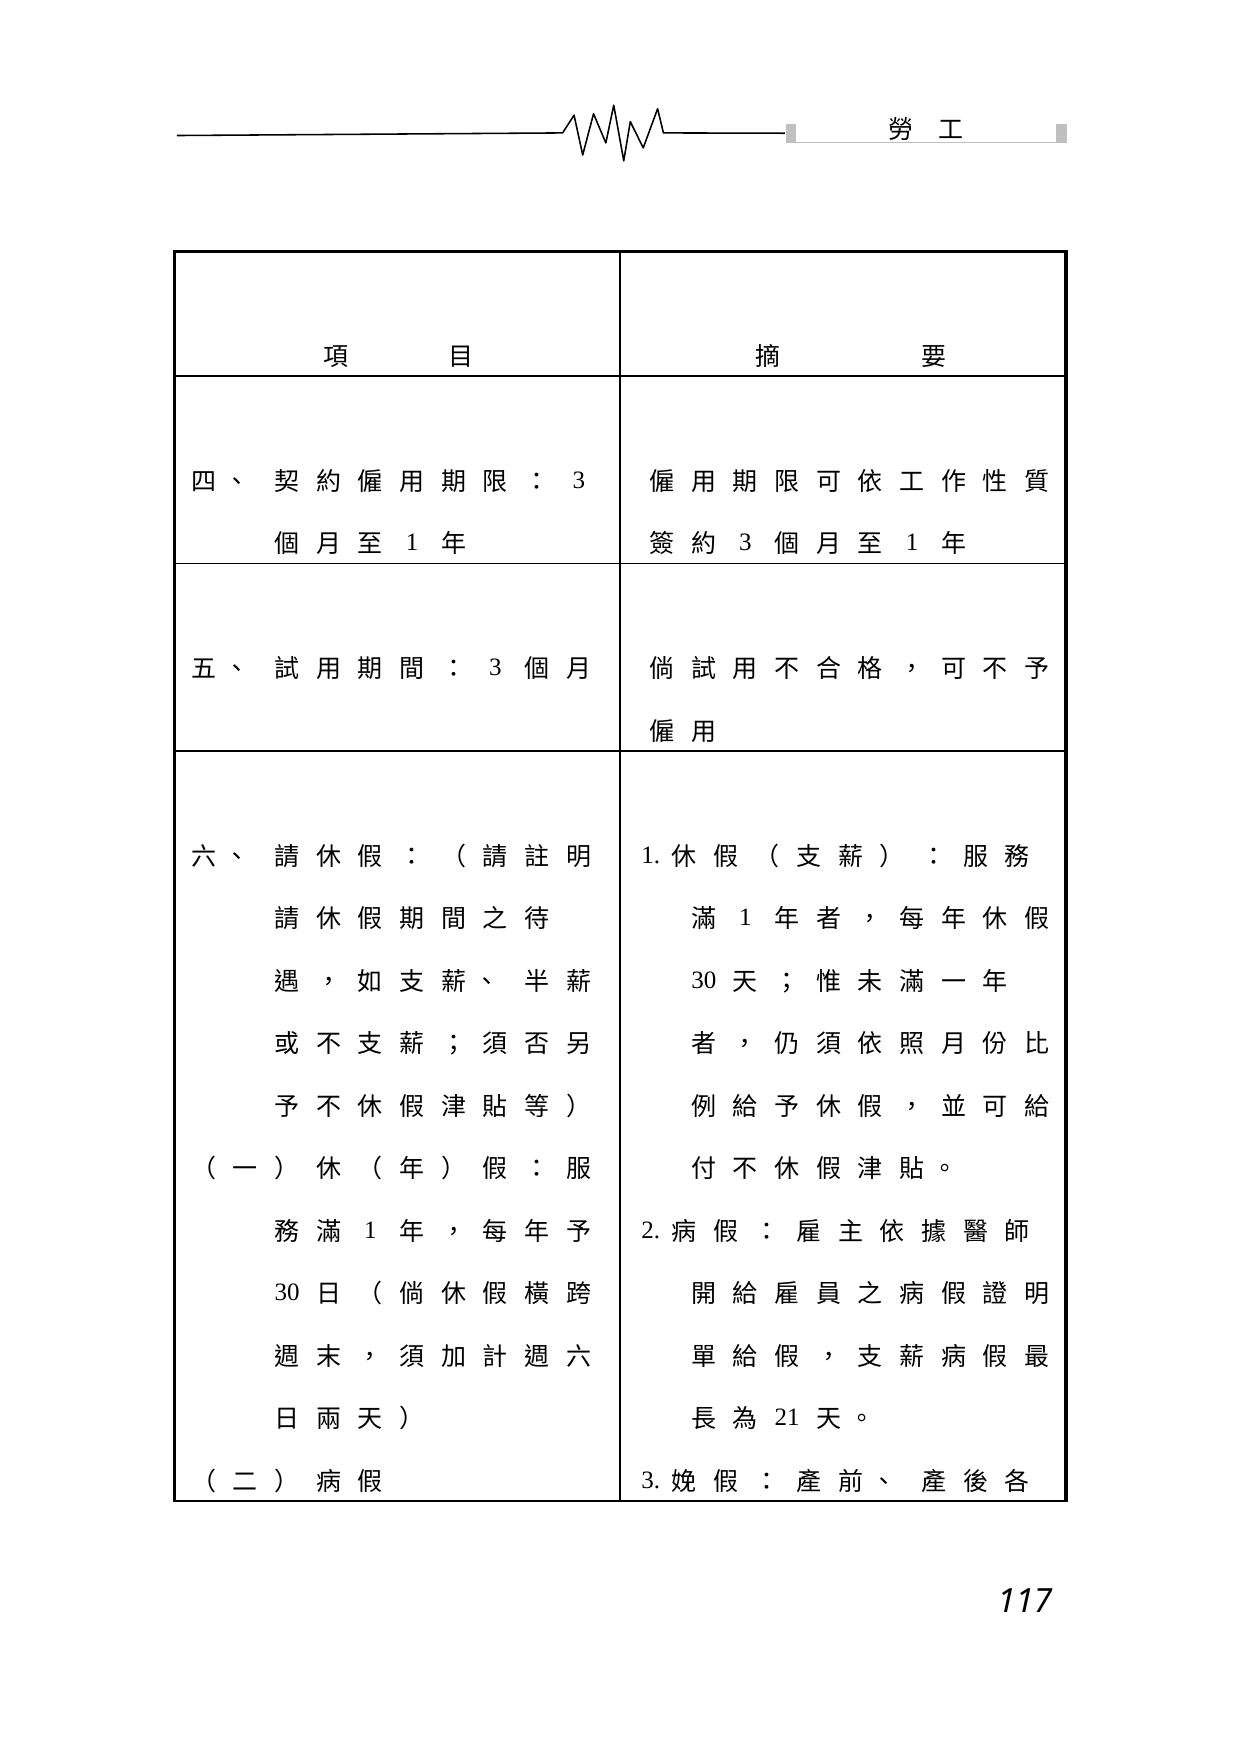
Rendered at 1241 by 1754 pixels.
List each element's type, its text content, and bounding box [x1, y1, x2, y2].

table_cell 五、試用期間：3個月 [176, 564, 619, 750]
table_header 項 目 [176, 253, 619, 375]
table_cell 六、請休假：（請註明請休假期間之待遇，如支薪、半薪或不支薪；須否另予不休假津貼等） （一）休（年）假：服務滿1年，每年予30日（倘休假橫跨週末，須加計週六日兩天） （二）病假 [176, 752, 619, 1500]
table_cell 1. 休假（支薪）：服務滿1年者，每年休假30天；惟未滿一年者，仍須依照月份比例給予休假，並可給付不休假津貼。 2. 病假：雇主依據醫師開給雇員之病假證明單給假，支薪病假最長為21天。 3. 娩假：產前、產後各 [621, 752, 1064, 1500]
table_cell 僱用期限可依工作性質簽約3個月至1年 [621, 377, 1064, 563]
table_cell 倘試用不合格，可不予僱用 [621, 564, 1064, 750]
table_header 摘 要 [621, 253, 1064, 375]
table_cell 四、契約僱用期限：3個月至1年 [176, 377, 619, 563]
